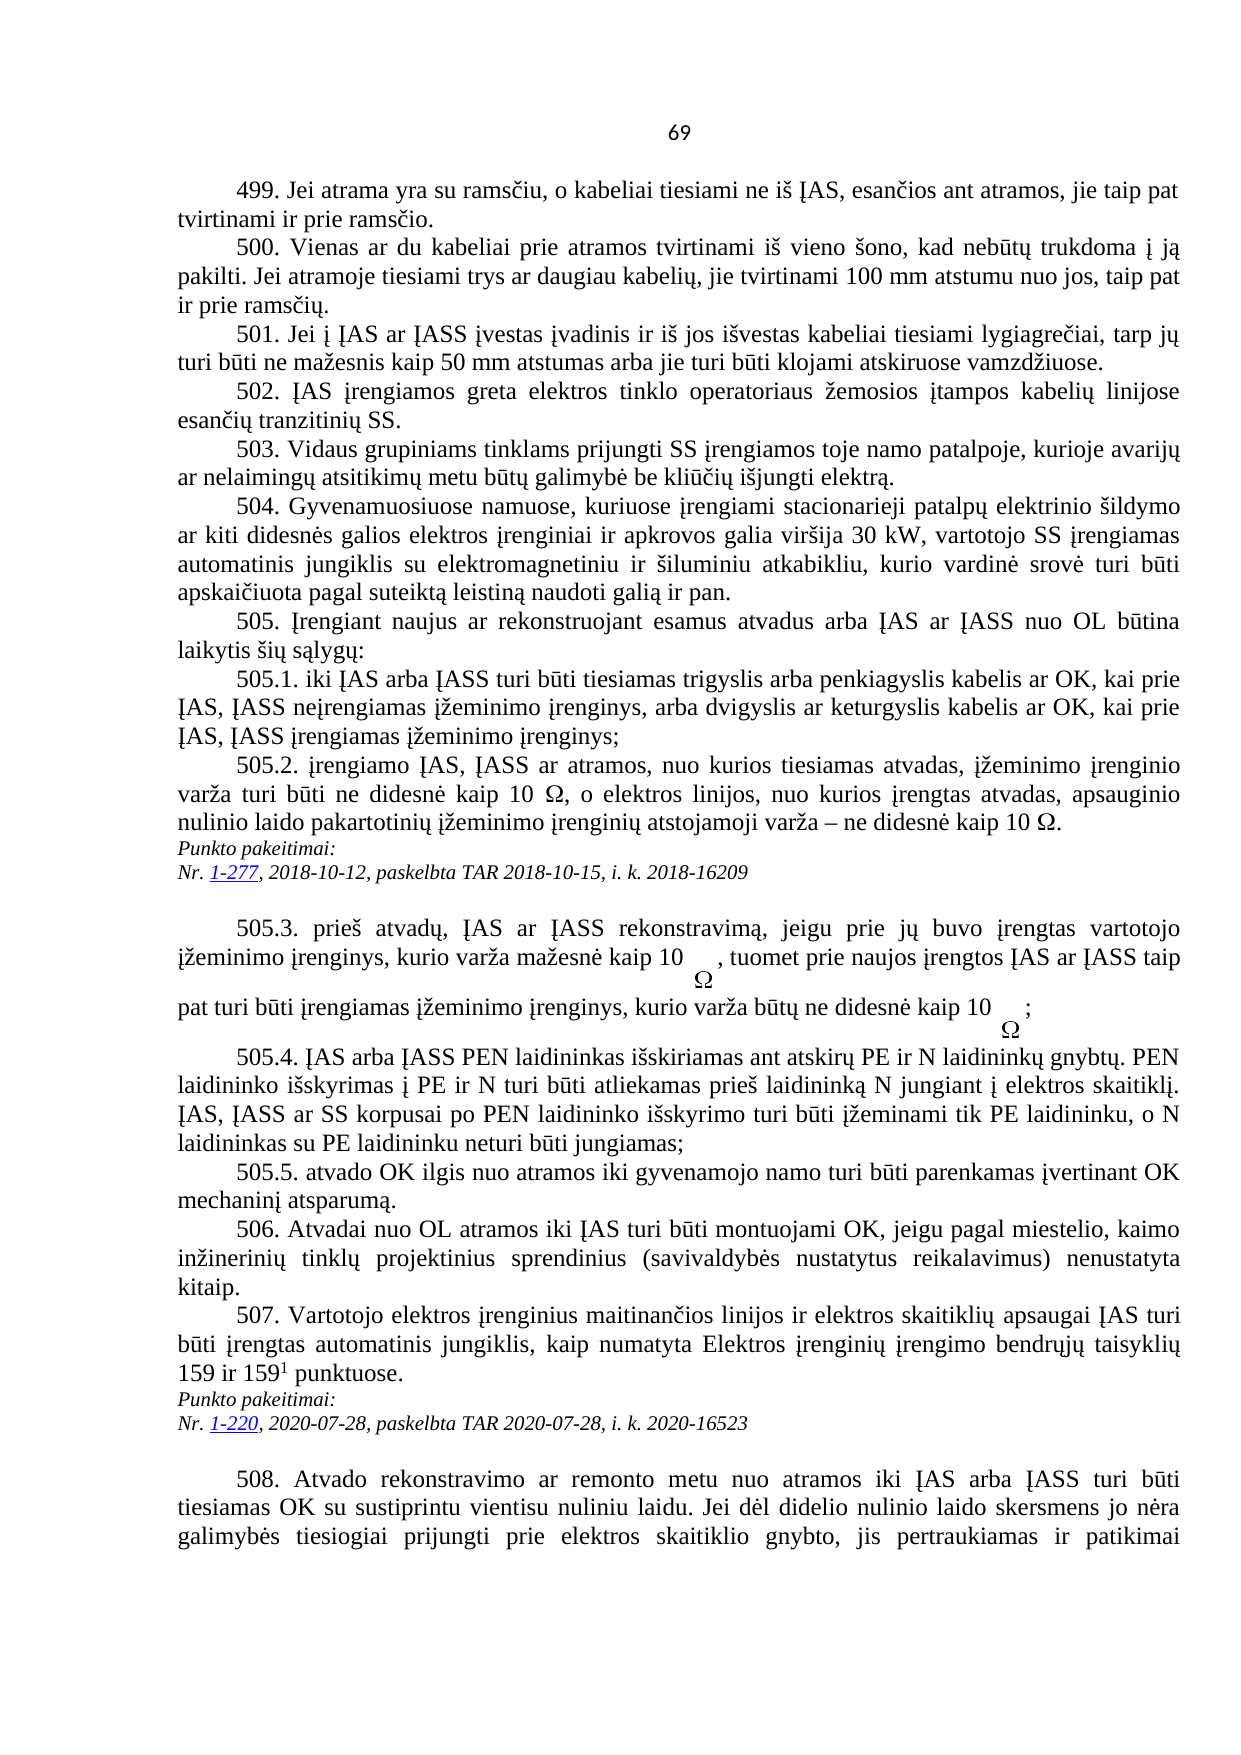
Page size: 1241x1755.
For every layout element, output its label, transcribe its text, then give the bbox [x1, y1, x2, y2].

text 501. Jei į ĮAS ar ĮASS įvestas įvadinis ir iš jos išvestas kabeliai tiesiami lygiagrečiai, tarp jų turi būti ne mažesnis kaip 50 mm atstumas arba jie turi būti klojami atskiruose vamzdžiuose. [177, 319, 1181, 376]
text Nr. 1-220, 2020-07-28, paskelbta TAR 2020-07-28, i. k. 2020-16523 [177, 1411, 1181, 1435]
text 504. Gyvenamuosiuose namuose, kuriuose įrengiami stacionarieji patalpų elektrinio šildymo ar kiti didesnės galios elektros įrenginiai ir apkrovos galia viršija 30 kW, vartotojo SS įrengiamas automatinis jungiklis su elektromagnetiniu ir šiluminiu atkabikliu, kurio vardinė srovė turi būti apskaičiuota pagal suteiktą leistiną naudoti galią ir pan. [177, 491, 1181, 606]
text Punkto pakeitimai: [177, 836, 1181, 860]
text 503. Vidaus grupiniams tinklams prijungti SS įrengiamos toje namo patalpoje, kurioje avarijų ar nelaimingų atsitikimų metu būtų galimybė be kliūčių išjungti elektrą. [177, 434, 1181, 491]
text Punkto pakeitimai: [177, 1387, 1181, 1411]
text 505.4. ĮAS arba ĮASS PEN laidininkas išskiriamas ant atskirų PE ir N laidininkų gnybtų. PEN laidininko išskyrimas į PE ir N turi būti atliekamas prieš laidininką N jungiant į elektros skaitiklį. ĮAS, ĮASS ar SS korpusai po PEN laidininko išskyrimo turi būti įžeminami tik PE laidininku, o N laidininkas su PE laidininku neturi būti jungiamas; [177, 1042, 1181, 1157]
text 505.1. iki ĮAS arba ĮASS turi būti tiesiamas trigyslis arba penkiagyslis kabelis ar OK, kai prie ĮAS, ĮASS neįrengiamas įžeminimo įrenginys, arba dvigyslis ar keturgyslis kabelis ar OK, kai prie ĮAS, ĮASS įrengiamas įžeminimo įrenginys; [177, 664, 1181, 750]
text 505.2. įrengiamo ĮAS, ĮASS ar atramos, nuo kurios tiesiamas atvadas, įžeminimo įrenginio varža turi būti ne didesnė kaip 10 , o elektros linijos, nuo kurios įrengtas atvadas, apsauginio nulinio laido pakartotinių įžeminimo įrenginių atstojamoji varža – ne didesnė kaip 10 . [177, 750, 1181, 836]
text 506. Atvadai nuo OL atramos iki ĮAS turi būti montuojami OK, jeigu pagal miestelio, kaimo inžinerinių tinklų projektinius sprendinius (savivaldybės nustatytus reikalavimus) nenustatyta kitaip. [177, 1214, 1181, 1301]
text 507. Vartotojo elektros įrenginius maitinančios linijos ir elektros skaitiklių apsaugai ĮAS turi būti įrengtas automatinis jungiklis, kaip numatyta Elektros įrenginių įrengimo bendrųjų taisyklių 159 ir 1591 punktuose. [177, 1301, 1181, 1387]
text 508. Atvado rekonstravimo ar remonto metu nuo atramos iki ĮAS arba ĮASS turi būti tiesiamas OK su sustiprintu vientisu nuliniu laidu. Jei dėl didelio nulinio laido skersmens jo nėra galimybės tiesiogiai prijungti prie elektros skaitiklio gnybto, jis pertraukiamas ir patikimai [177, 1464, 1181, 1550]
text 505. Įrengiant naujus ar rekonstruojant esamus atvadus arba ĮAS ar ĮASS nuo OL būtina laikytis šių sąlygų: [177, 606, 1181, 664]
text 505.3. prieš atvadų, ĮAS ar ĮASS rekonstravimą, jeigu prie jų buvo įrengtas vartotojo įžeminimo įrenginys, kurio varža mažesnė kaip 10 , tuomet prie naujos įrengtos ĮAS ar ĮASS taip pat turi būti įrengiamas įžeminimo įrenginys, kurio varža būtų ne didesnė kaip 10 ; [177, 913, 1181, 1042]
text 499. Jei atrama yra su ramsčiu, o kabeliai tiesiami ne iš ĮAS, esančios ant atramos, jie taip pat tvirtinami ir prie ramsčio. [177, 175, 1181, 232]
text 502. ĮAS įrengiamos greta elektros tinklo operatoriaus žemosios įtampos kabelių linijose esančių tranzitinių SS. [177, 376, 1181, 434]
text 505.5. atvado OK ilgis nuo atramos iki gyvenamojo namo turi būti parenkamas įvertinant OK mechaninį atsparumą. [177, 1157, 1181, 1214]
text Nr. 1-277, 2018-10-12, paskelbta TAR 2018-10-15, i. k. 2018-16209 [177, 860, 1181, 884]
text 500. Vienas ar du kabeliai prie atramos tvirtinami iš vieno šono, kad nebūtų trukdoma į ją pakilti. Jei atramoje tiesiami trys ar daugiau kabelių, jie tvirtinami 100 mm atstumu nuo jos, taip pat ir prie ramsčių. [177, 232, 1181, 319]
